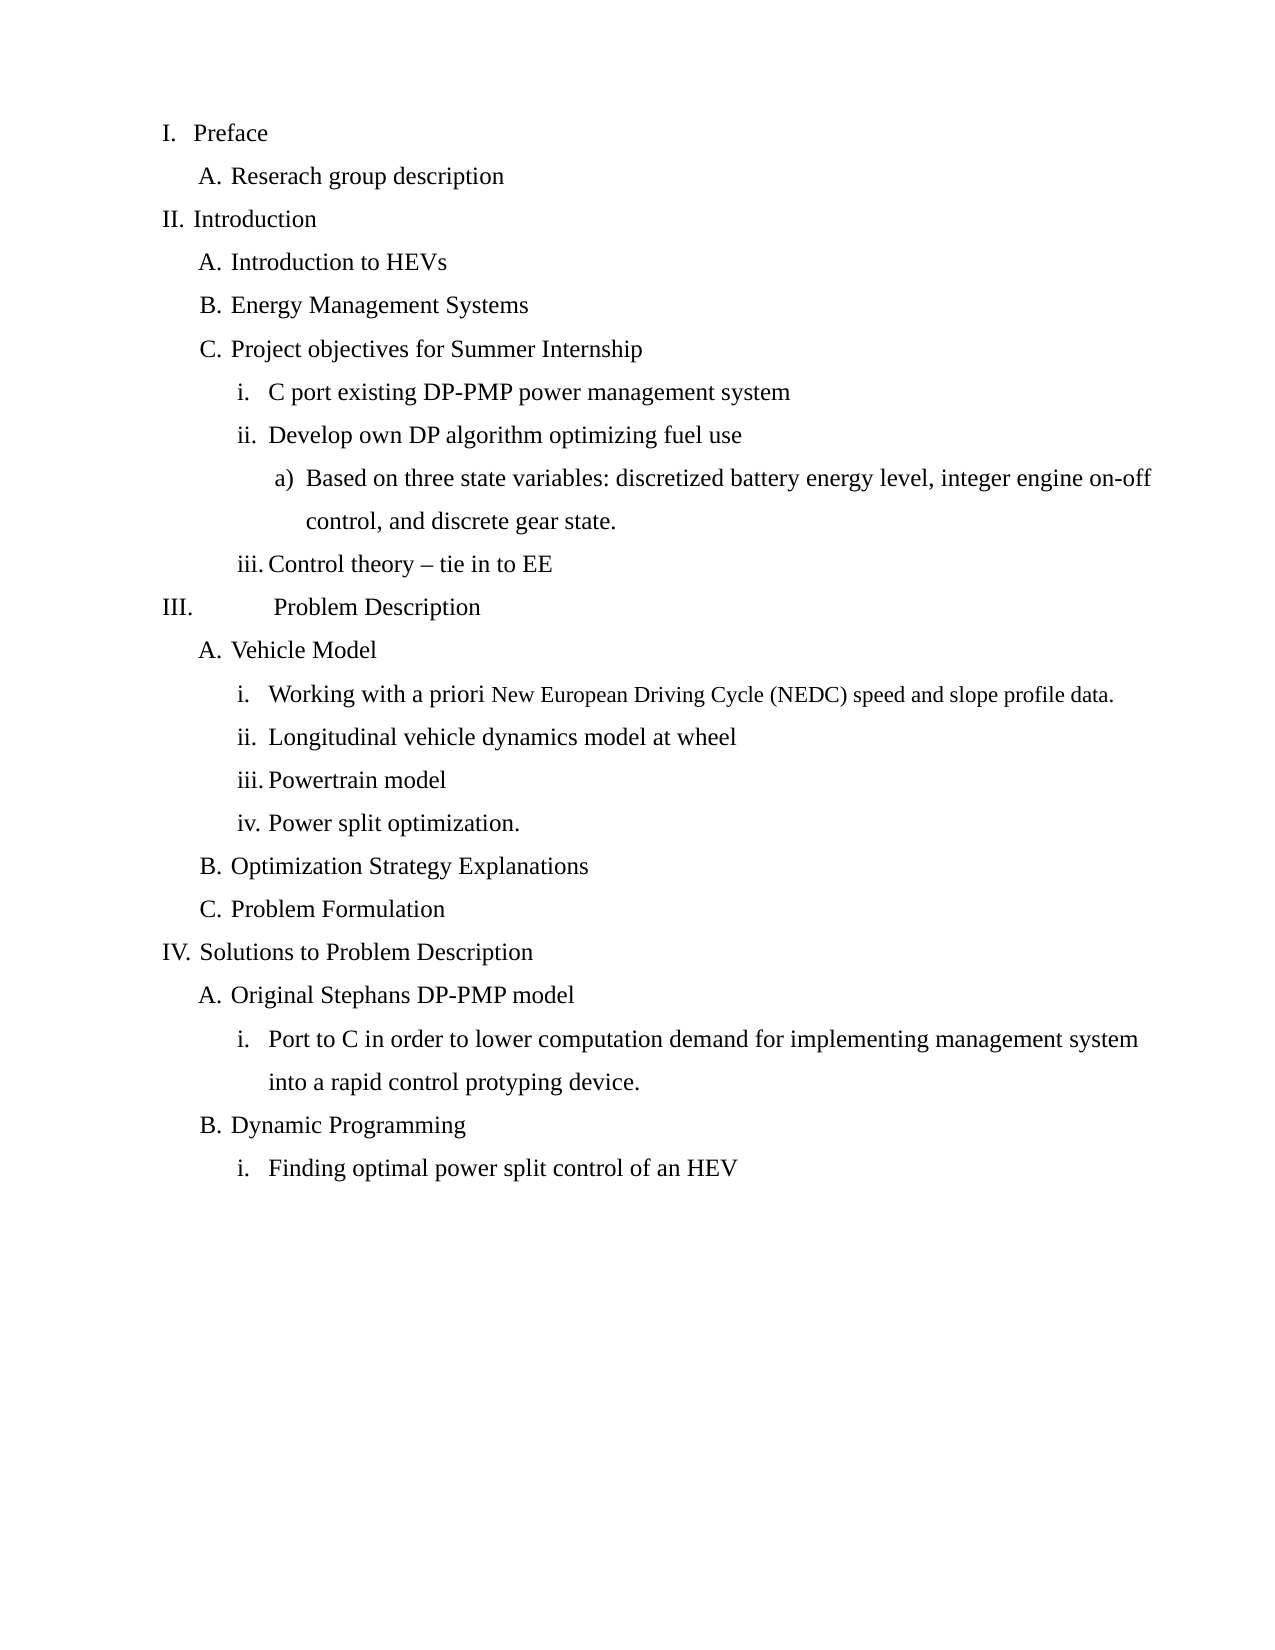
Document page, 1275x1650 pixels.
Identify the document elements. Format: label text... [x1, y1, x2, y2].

list Based on three state variables: discretized battery energy level, integer engine on-off control, and discrete gear state. [268, 463, 1157, 535]
list Solutions to Problem Description [156, 937, 1157, 966]
list Original Stephans DP-PMP model [193, 981, 1157, 1009]
list Project objectives for Summer Internship [193, 334, 1157, 362]
list C port existing DP-PMP power management system [231, 377, 1157, 406]
list Introduction to HEVs [193, 247, 1157, 276]
list Power split optimization. [231, 808, 1157, 837]
list Powertrain model [231, 765, 1157, 794]
list Optimization Strategy Explanations [193, 851, 1157, 880]
list Reserach group description [193, 161, 1157, 190]
list Control theory – tie in to EE [231, 549, 1157, 578]
list Preface [156, 118, 1157, 147]
list Develop own DP algorithm optimizing fuel use [231, 420, 1157, 449]
list Energy Management Systems [193, 291, 1157, 319]
list Introduction [156, 204, 1157, 233]
list Finding optimal power split control of an HEV [231, 1153, 1157, 1182]
list Dynamic Programming [193, 1110, 1157, 1139]
list Problem Description [156, 592, 1157, 621]
list Port to C in order to lower computation demand for implementing management system into a rapid control protyping device. [231, 1024, 1157, 1096]
list Working with a priori New European Driving Cycle (NEDC) speed and slope profile data. [231, 679, 1157, 707]
list Problem Formulation [193, 894, 1157, 923]
list Vehicle Model [193, 636, 1157, 664]
list Longitudinal vehicle dynamics model at wheel [231, 722, 1157, 751]
